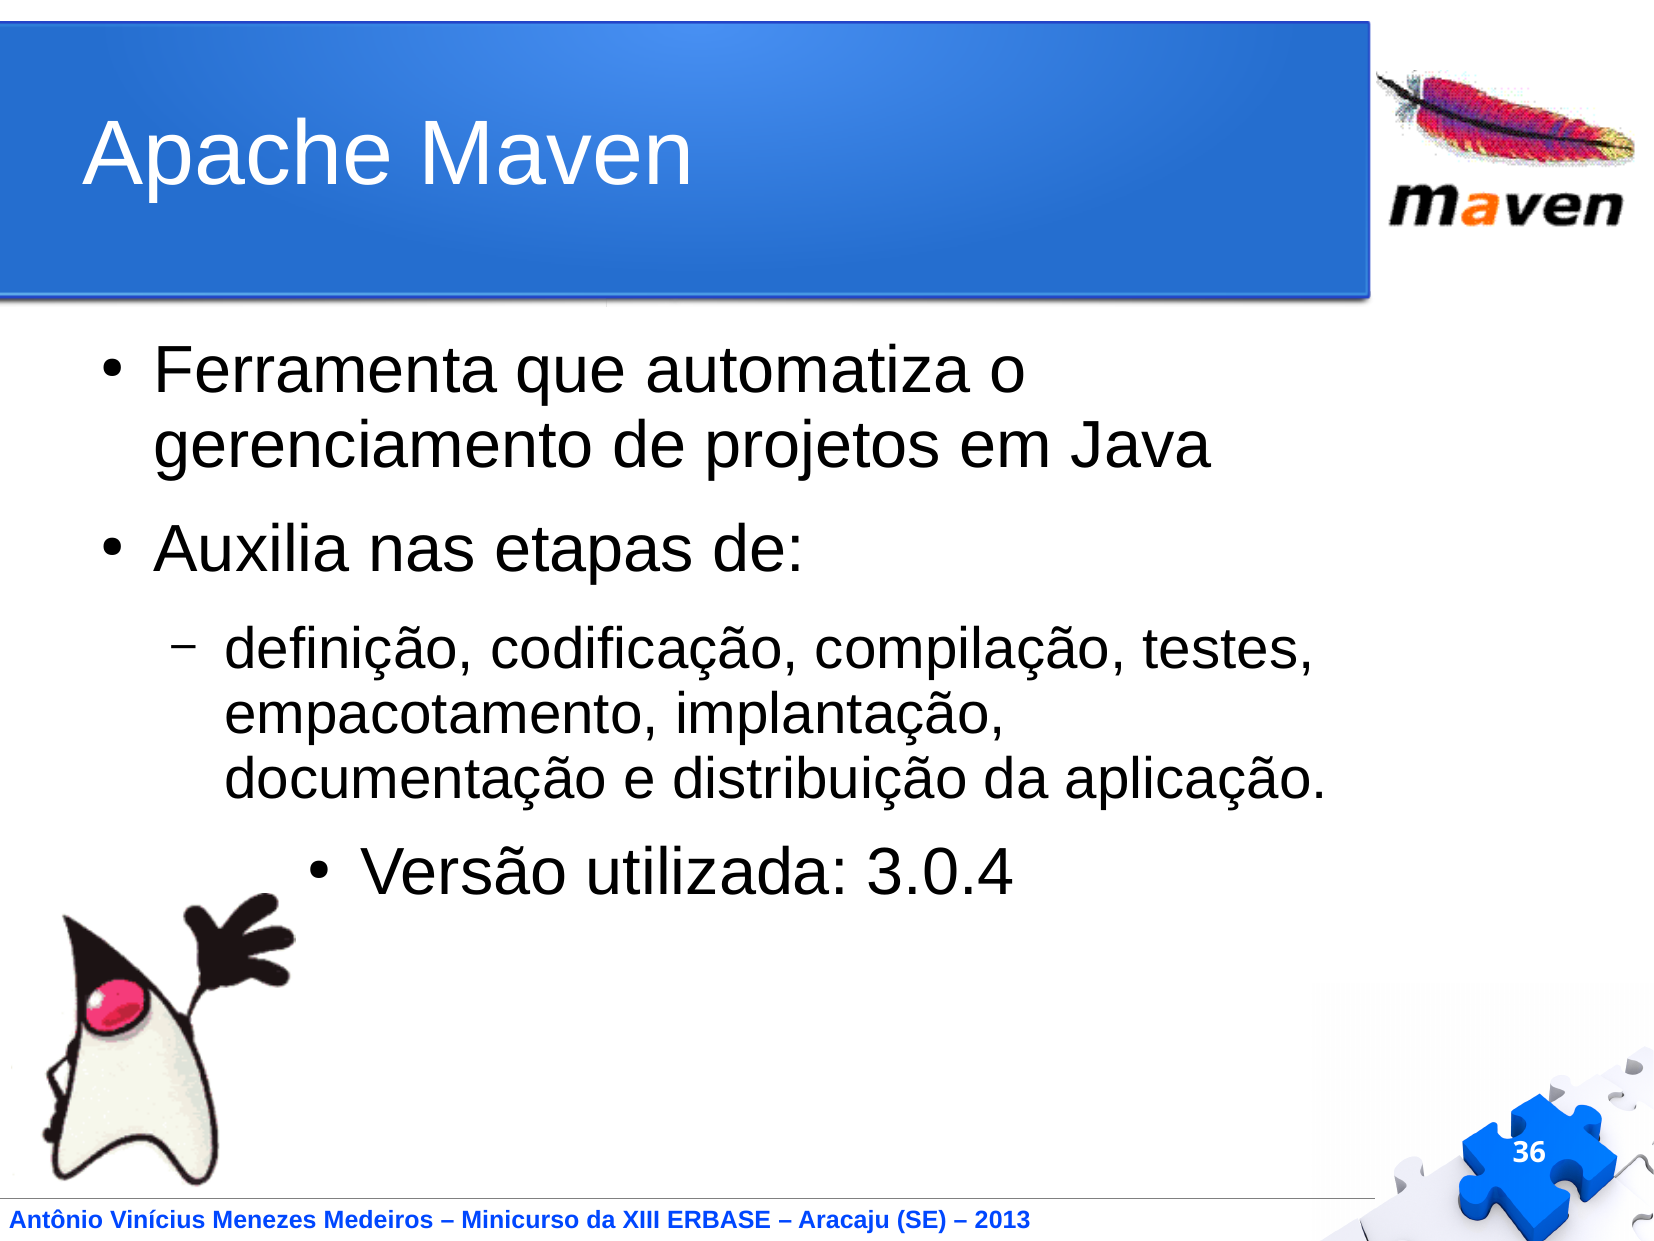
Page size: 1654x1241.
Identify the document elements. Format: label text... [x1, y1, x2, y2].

title Apache Maven [82, 49, 1323, 257]
picture [0, 21, 1375, 307]
picture [1376, 70, 1643, 249]
picture [1311, 983, 1654, 1241]
picture [11, 893, 296, 1189]
list Ferramenta que automatiza o gerenciamento de projetos em Java Auxilia nas etapas de: definição, codificação, compilação, testes, empacotamento, implantação, documentação e distribuição da aplicação. Versão utilizada: 3.0.4 [82, 332, 1356, 1052]
